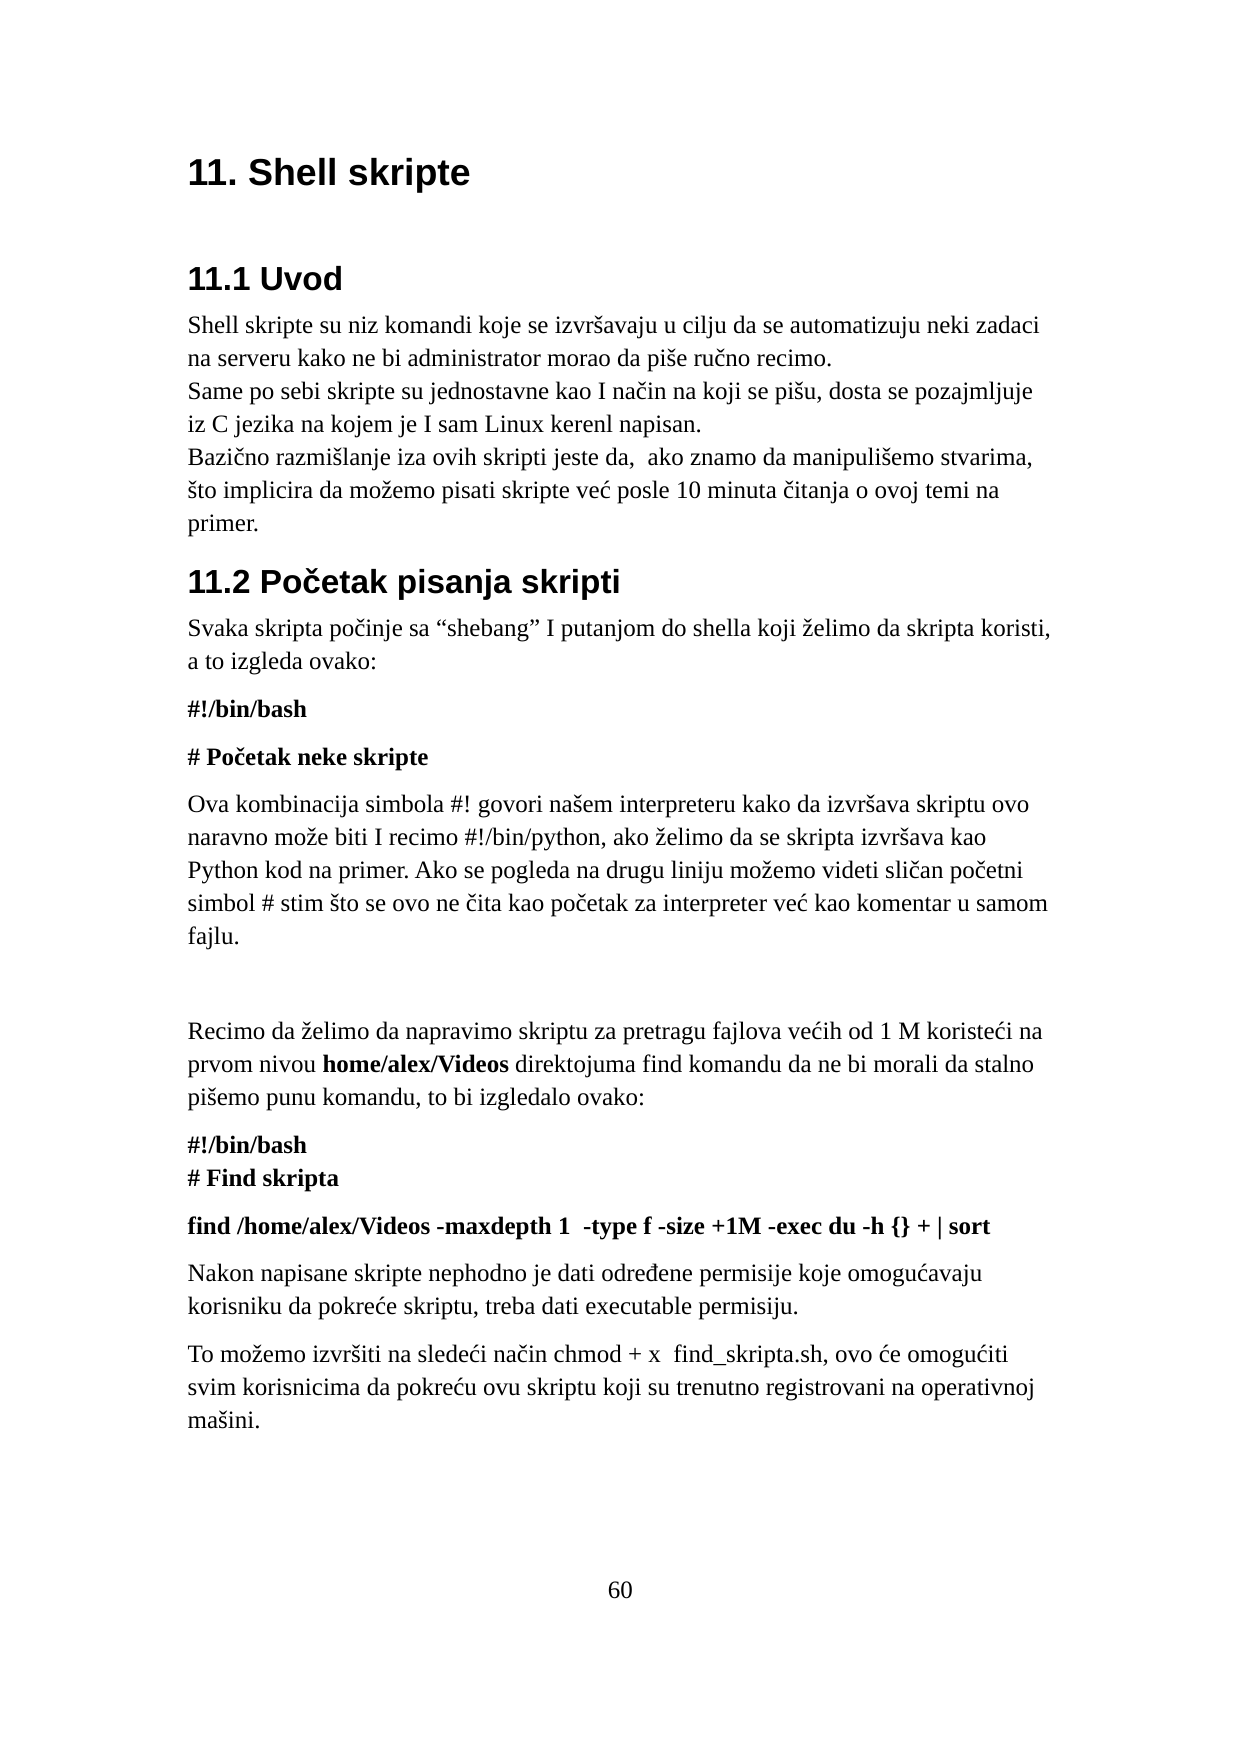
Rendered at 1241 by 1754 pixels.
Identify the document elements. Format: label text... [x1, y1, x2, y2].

text find /home/alex/Videos -maxdepth 1 -type f -size +1M -exec du -h {} + | sort [187, 1211, 1053, 1239]
text Ova kombinacija simbola #! govori našem interpreteru kako da izvršava skriptu ovo naravno može biti I recimo #!/bin/python, ako želimo da se skripta izvršava kao Python kod na primer. Ako se pogleda na drugu liniju možemo videti sličan početni simbol # stim što se ovo ne čita kao početak za interpreter već kao komentar u samom fajlu. [187, 789, 1053, 950]
text Recimo da želimo da napravimo skriptu za pretragu fajlova većih od 1 M koristeći na prvom nivou home/alex/Videos direktojuma find komandu da ne bi morali da stalno pišemo punu komandu, to bi izgledalo ovako: [187, 1016, 1053, 1111]
text Shell skripte su niz komandi koje se izvršavaju u cilju da se automatizuju neki zadaci na serveru kako ne bi administrator morao da piše ručno recimo. Same po sebi skripte su jednostavne kao I način na koji se pišu, dosta se pozajmljuje iz C jezika na kojem je I sam Linux kerenl napisan. Bazično razmišlanje iza ovih skripti jeste da, ako znamo da manipulišemo stvarima, što implicira da možemo pisati skripte već posle 10 minuta čitanja o ovoj temi na primer. [187, 310, 1053, 537]
text #!/bin/bash # Find skripta [187, 1130, 1053, 1192]
text To možemo izvršiti na sledeći način chmod + x find_skripta.sh, ovo će omogućiti svim korisnicima da pokreću ovu skriptu koji su trenutno registrovani na operativnoj mašini. [187, 1339, 1053, 1434]
subtitle 11. Shell skripte [187, 150, 1053, 193]
text #!/bin/bash [187, 694, 1053, 723]
subtitle 11.2 Početak pisanja skripti [187, 562, 1053, 601]
subtitle 11.1 Uvod [187, 259, 1053, 298]
text Svaka skripta počinje sa “shebang” I putanjom do shella koji želimo da skripta koristi, a to izgleda ovako: [187, 613, 1053, 675]
text # Početak neke skripte [187, 742, 1053, 770]
text Nakon napisane skripte nephodno je dati određene permisije koje omogućavaju korisniku da pokreće skriptu, treba dati executable permisiju. [187, 1258, 1053, 1320]
